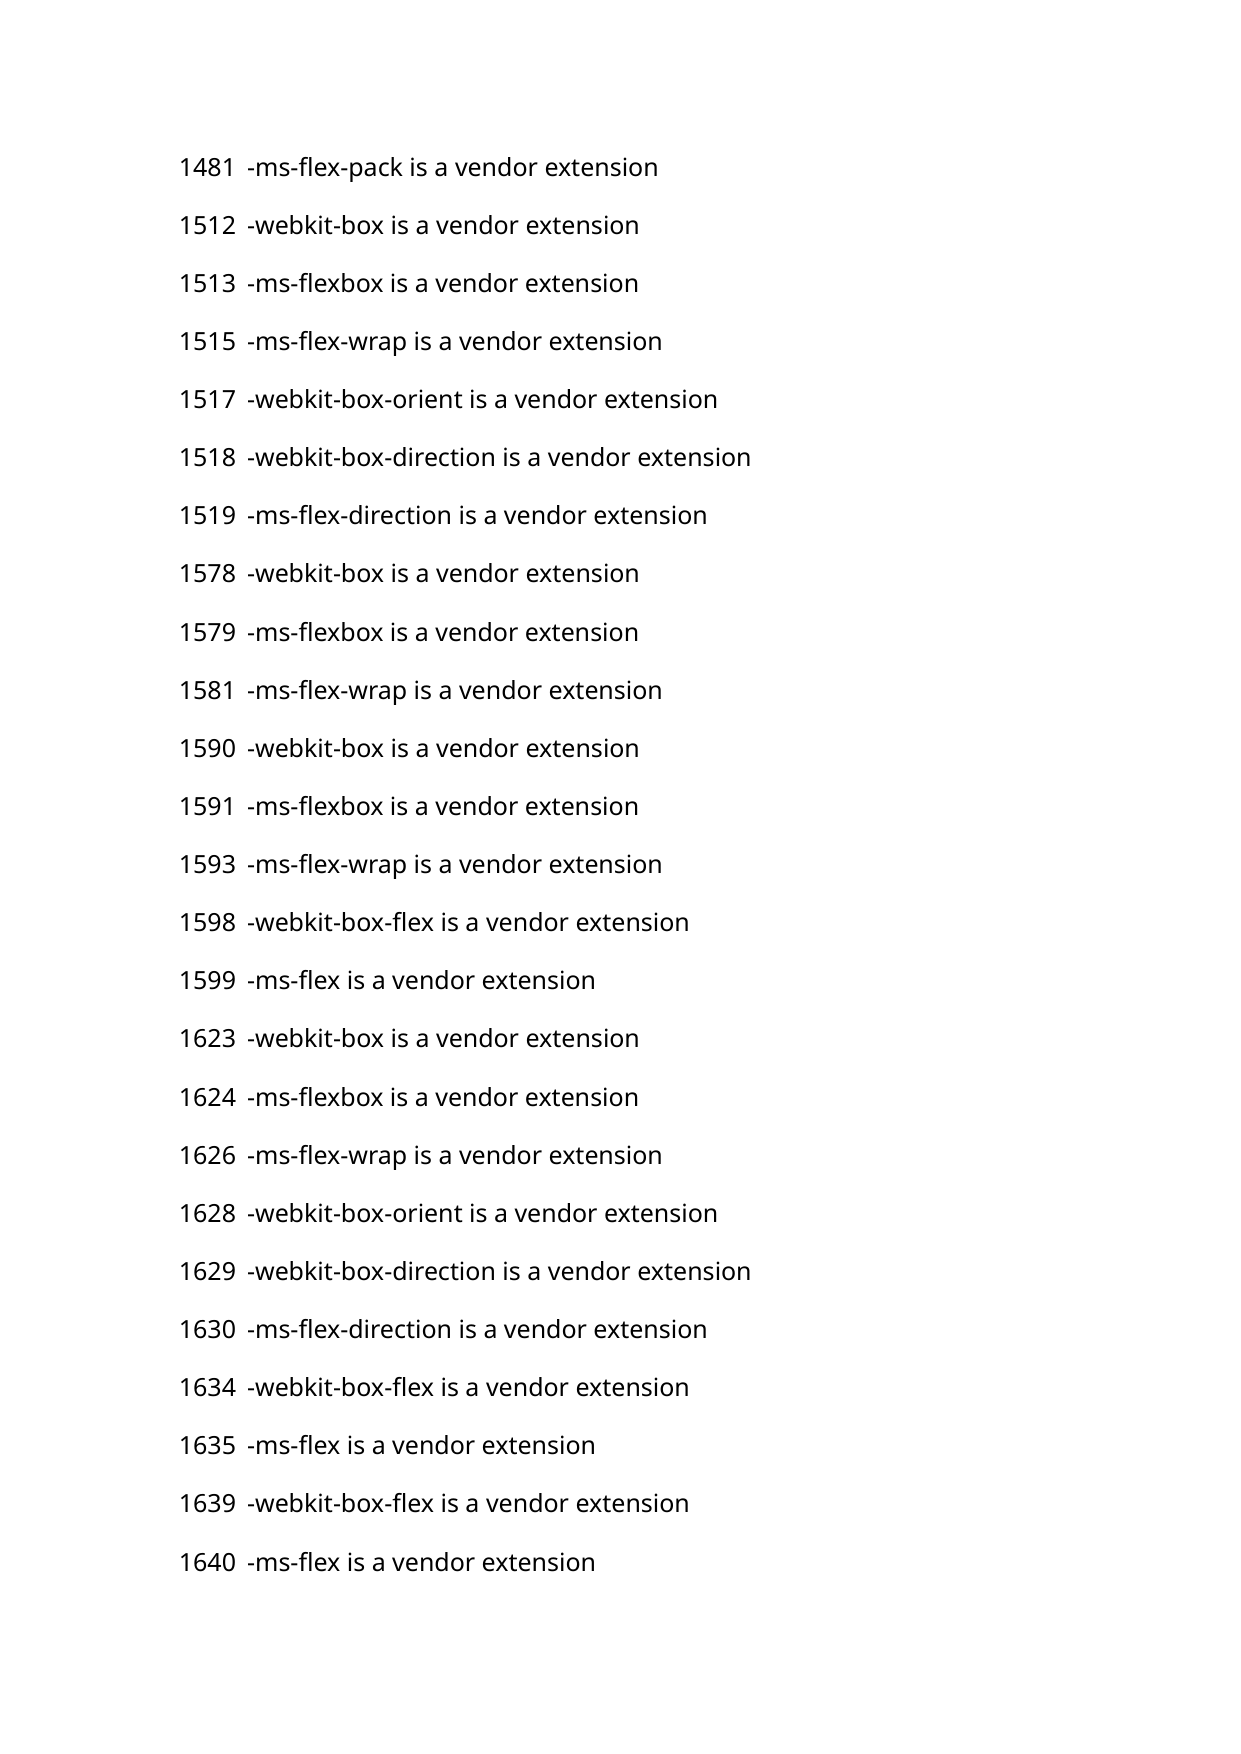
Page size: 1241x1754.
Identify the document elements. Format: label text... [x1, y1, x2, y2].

table_cell 1599 [177, 961, 238, 1019]
table_cell [239, 322, 245, 380]
table_cell [239, 1252, 245, 1310]
table_cell [239, 1310, 245, 1368]
table_cell -ms-flex-wrap is a vendor extension [245, 845, 960, 903]
table_cell -webkit-box-orient is a vendor extension [245, 380, 960, 438]
table_cell [239, 380, 245, 438]
table_cell [239, 613, 245, 671]
table_cell 1579 [177, 613, 238, 671]
table_cell -ms-flexbox is a vendor extension [245, 787, 960, 845]
table_cell [239, 1426, 245, 1484]
table_cell [239, 1194, 245, 1252]
table_cell -ms-flexbox is a vendor extension [245, 1078, 960, 1136]
table_cell [239, 264, 245, 322]
table_cell 1640 [177, 1543, 238, 1601]
table_cell [239, 729, 245, 787]
table_cell 1512 [177, 206, 238, 264]
table_cell -ms-flexbox is a vendor extension [245, 264, 960, 322]
table_cell [239, 496, 245, 554]
table_cell 1623 [177, 1020, 238, 1078]
table_cell 1624 [177, 1078, 238, 1136]
table_cell -webkit-box is a vendor extension [245, 555, 960, 613]
table_cell -ms-flex-pack is a vendor extension [245, 148, 960, 206]
table_cell -webkit-box-orient is a vendor extension [245, 1194, 960, 1252]
table_cell -webkit-box is a vendor extension [245, 206, 960, 264]
table_cell [239, 555, 245, 613]
table_cell [239, 1020, 245, 1078]
table_cell 1513 [177, 264, 238, 322]
table_cell 1517 [177, 380, 238, 438]
table_cell 1598 [177, 903, 238, 961]
table_cell [239, 1136, 245, 1194]
table_cell 1629 [177, 1252, 238, 1310]
table_cell 1639 [177, 1485, 238, 1543]
table_cell [239, 438, 245, 496]
table_cell [239, 787, 245, 845]
table_cell -ms-flex-direction is a vendor extension [245, 1310, 960, 1368]
table_cell [239, 903, 245, 961]
table_cell [239, 1078, 245, 1136]
table_cell -webkit-box-flex is a vendor extension [245, 903, 960, 961]
table_cell 1515 [177, 322, 238, 380]
table_cell [239, 148, 245, 206]
table_cell [239, 961, 245, 1019]
table_cell 1591 [177, 787, 238, 845]
table_cell [239, 1368, 245, 1426]
table_cell 1519 [177, 496, 238, 554]
table_cell 1578 [177, 555, 238, 613]
table_cell -ms-flex is a vendor extension [245, 961, 960, 1019]
table_cell 1628 [177, 1194, 238, 1252]
table_cell 1518 [177, 438, 238, 496]
table_cell [239, 1543, 245, 1601]
table_cell -ms-flex is a vendor extension [245, 1426, 960, 1484]
table_cell -webkit-box-flex is a vendor extension [245, 1368, 960, 1426]
table_cell -ms-flex-wrap is a vendor extension [245, 671, 960, 729]
table_cell -webkit-box-direction is a vendor extension [245, 1252, 960, 1310]
table_cell 1635 [177, 1426, 238, 1484]
table_cell 1634 [177, 1368, 238, 1426]
table_cell -ms-flex-wrap is a vendor extension [245, 1136, 960, 1194]
table_cell 1481 [177, 148, 238, 206]
table_cell -ms-flex-wrap is a vendor extension [245, 322, 960, 380]
table_cell 1626 [177, 1136, 238, 1194]
table_cell -webkit-box-direction is a vendor extension [245, 438, 960, 496]
table_cell -webkit-box is a vendor extension [245, 729, 960, 787]
table_cell [239, 671, 245, 729]
table_cell [239, 206, 245, 264]
table_cell -ms-flexbox is a vendor extension [245, 613, 960, 671]
table_cell [239, 845, 245, 903]
table_cell [239, 1485, 245, 1543]
table_cell -webkit-box-flex is a vendor extension [245, 1485, 960, 1543]
table_cell -ms-flex-direction is a vendor extension [245, 496, 960, 554]
table_cell -ms-flex is a vendor extension [245, 1543, 960, 1601]
table_cell 1581 [177, 671, 238, 729]
table_cell -webkit-box is a vendor extension [245, 1020, 960, 1078]
table_cell 1590 [177, 729, 238, 787]
table_cell 1630 [177, 1310, 238, 1368]
table_cell 1593 [177, 845, 238, 903]
